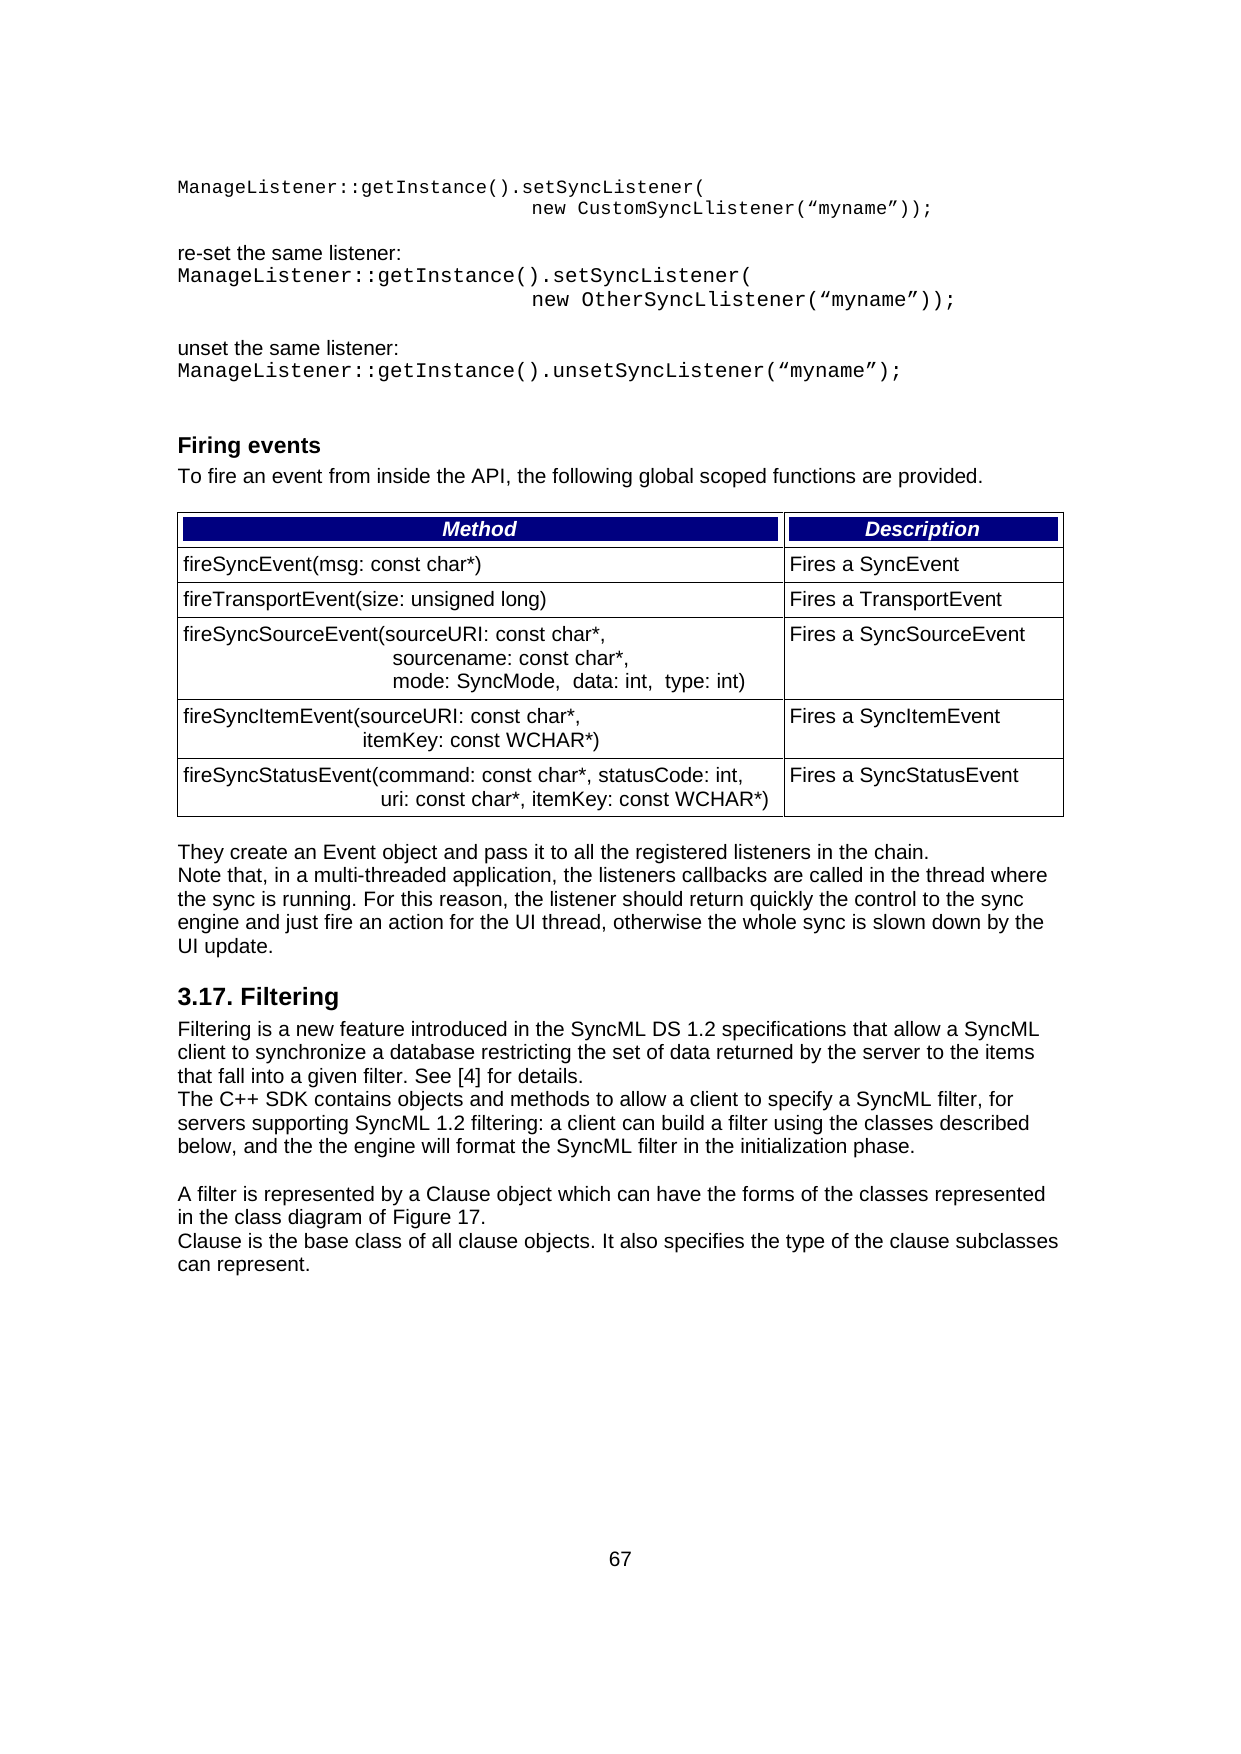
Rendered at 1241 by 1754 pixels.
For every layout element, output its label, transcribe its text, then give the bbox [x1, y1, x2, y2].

table_cell Fires a TransportEvent [785, 583, 1063, 617]
text ManageListener::getInstance().setSyncListener( new OtherSyncLlistener(“myname”)); [177, 265, 1063, 313]
table_header Method [178, 513, 783, 547]
text Note that, in a multi-threaded application, the listeners callbacks are called in the thread where the sync is running. For this reason, the listener should return quickly the control to the sync engine and just fire an action for the UI thread, otherwise the whole sync is slown down by the UI update. [177, 864, 1063, 958]
text To fire an event from inside the API, the following global scoped functions are provided. [177, 464, 1063, 488]
text A filter is represented by a Clause object which can have the forms of the classes represented in the class diagram of Figure 17. [177, 1182, 1063, 1229]
text unset the same listener: [177, 336, 1063, 360]
table_cell Fires a SyncSourceEvent [785, 618, 1063, 699]
table_cell Fires a SyncStatusEvent [785, 759, 1063, 816]
table_cell Fires a SyncItemEvent [785, 700, 1063, 758]
table_cell Fires a SyncEvent [785, 548, 1063, 582]
text The C++ SDK contains objects and methods to allow a client to specify a SyncML filter, for servers supporting SyncML 1.2 filtering: a client can build a filter using the classes described below, and the the engine will format the SyncML filter in the initialization phase. [177, 1088, 1063, 1158]
table_cell fireSyncEvent(msg: const char*) [178, 548, 783, 582]
text Filtering is a new feature introduced in the SyncML DS 1.2 specifications that allow a SyncML client to synchronize a database restricting the set of data returned by the server to the items that fall into a given filter. See [4] for details. [177, 1017, 1063, 1088]
subtitle Filtering [177, 983, 1063, 1011]
subtitle Firing events [177, 432, 1063, 458]
text ManageListener::getInstance().unsetSyncListener(“myname”); [177, 360, 1063, 384]
text re-set the same listener: [177, 241, 1063, 265]
text Clause is the base class of all clause objects. It also specifies the type of the clause subclasses can represent. [177, 1229, 1063, 1276]
table_cell fireSyncStatusEvent(command: const char*, statusCode: int, uri: const char*, itemKey: const WCHAR*) [178, 759, 783, 816]
table_cell fireSyncItemEvent(sourceURI: const char*, itemKey: const WCHAR*) [178, 700, 783, 758]
text ManageListener::getInstance().setSyncListener( new CustomSyncLlistener(“myname”)); [177, 177, 1063, 220]
text They create an Event object and pass it to all the registered listeners in the chain. [177, 840, 1063, 864]
table_cell fireSyncSourceEvent(sourceURI: const char*, sourcename: const char*, mode: SyncMode, data: int, type: int) [178, 618, 783, 699]
table_cell fireTransportEvent(size: unsigned long) [178, 583, 783, 617]
table_header Description [785, 513, 1063, 547]
